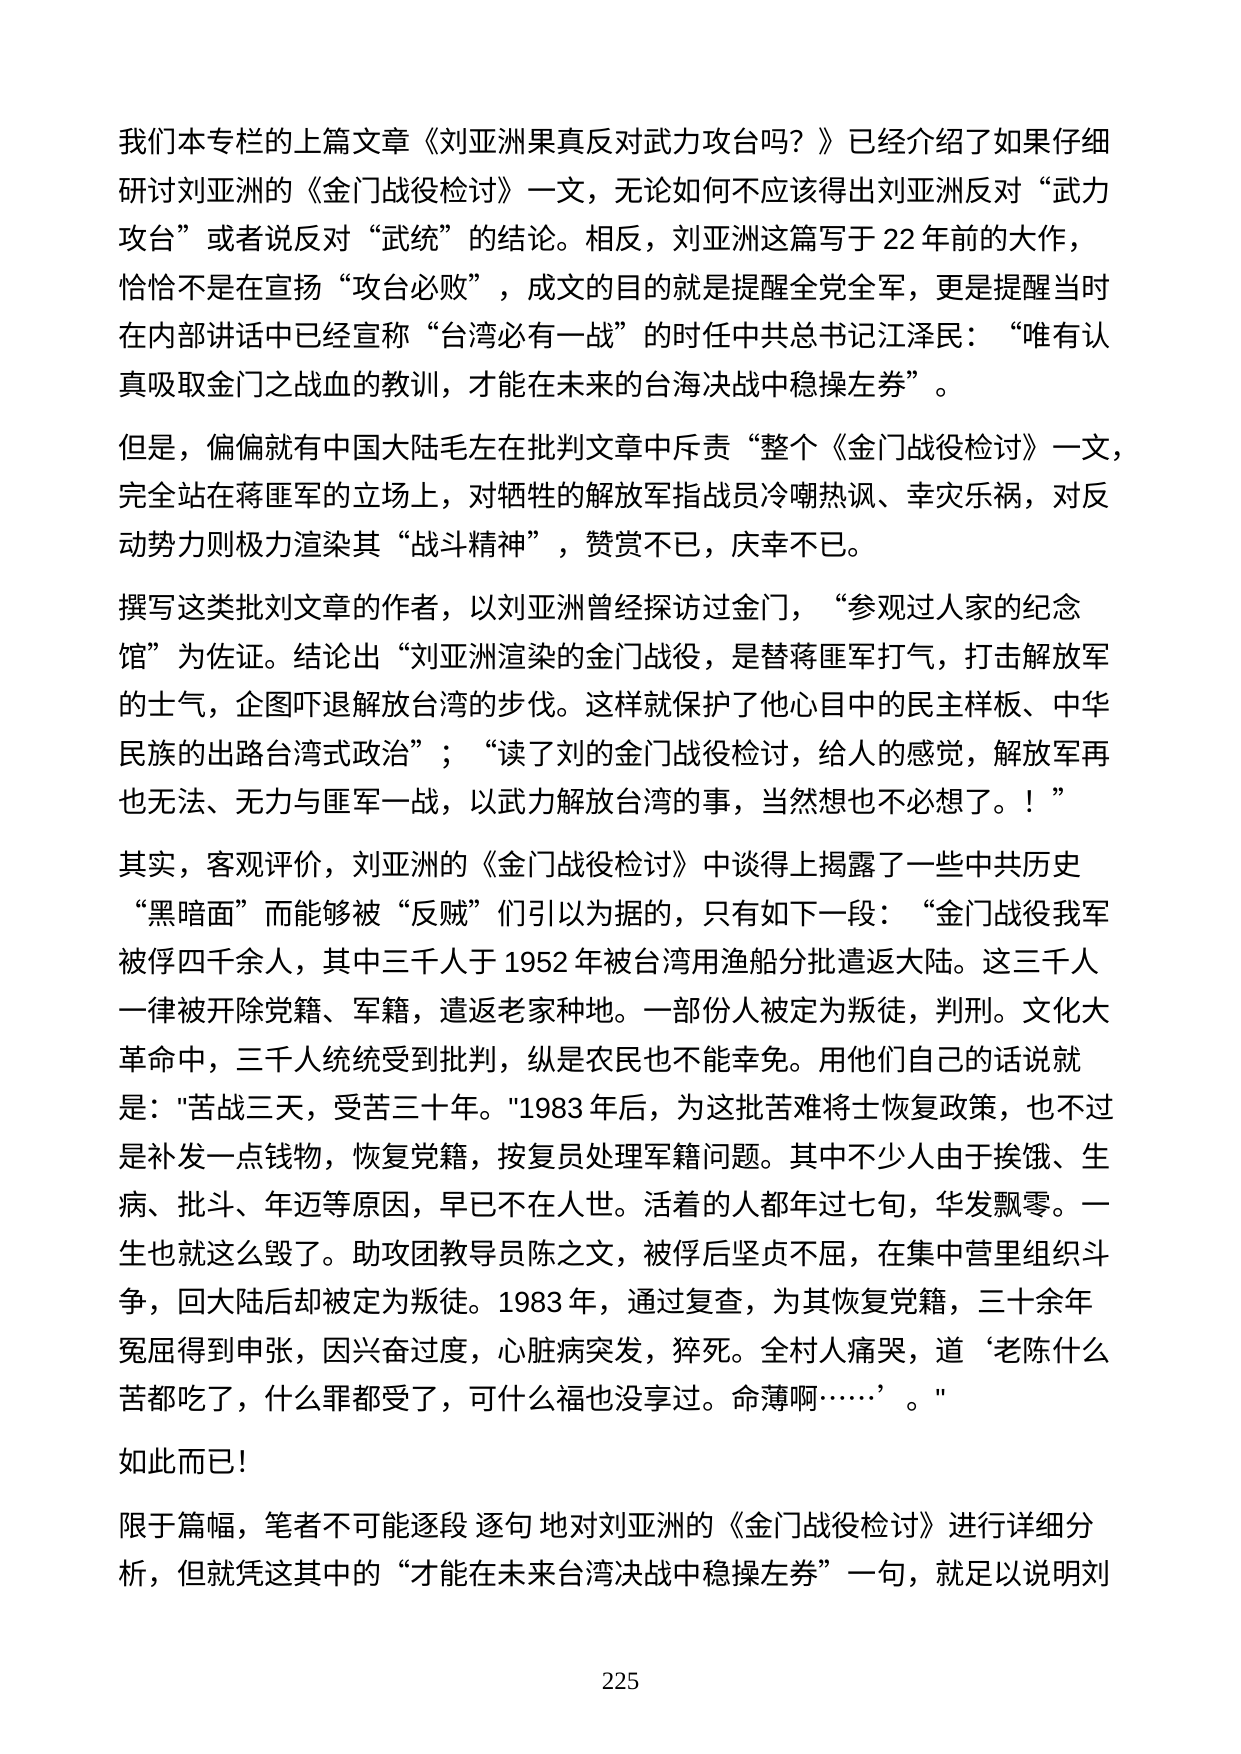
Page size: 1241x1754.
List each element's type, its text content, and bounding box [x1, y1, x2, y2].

text 我们本专栏的上篇文章《刘亚洲果真反对武力攻台吗？》已经介绍了如果仔细研讨刘亚洲的《金门战役检讨》一文，无论如何不应该得出刘亚洲反对“武力攻台”或者说反对“武统”的结论。相反，刘亚洲这篇写于22年前的大作，恰恰不是在宣扬“攻台必败”，成文的目的就是提醒全党全军，更是提醒当时在内部讲话中已经宣称“台湾必有一战”的时任中共总书记江泽民：“唯有认真吸取金门之战血的教训，才能在未来的台海决战中稳操左券”。 [118, 118, 1122, 403]
text 但是，偏偏就有中国大陆毛左在批判文章中斥责“整个《金门战役检讨》一文，完全站在蒋匪军的立场上，对牺牲的解放军指战员冷嘲热讽、幸灾乐祸，对反动势力则极力渲染其“战斗精神”，赞赏不已，庆幸不已。 [118, 424, 1122, 564]
text 如此而已！ [118, 1439, 1122, 1481]
text 限于篇幅，笔者不可能逐段 逐句 地对刘亚洲的《金门战役检讨》进行详细分析，但就凭这其中的“才能在未来台湾决战中稳操左券”一句，就足以说明刘 [118, 1502, 1122, 1593]
text 撰写这类批刘文章的作者，以刘亚洲曾经探访过金门，“参观过人家的纪念馆”为佐证。结论出“刘亚洲渲染的金门战役，是替蒋匪军打气，打击解放军的士气，企图吓退解放台湾的步伐。这样就保护了他心目中的民主样板、中华民族的出路台湾式政治”；“读了刘的金门战役检讨，给人的感觉，解放军再也无法、无力与匪军一战，以武力解放台湾的事，当然想也不必想了。！” [118, 584, 1122, 821]
text 其实，客观评价，刘亚洲的《金门战役检讨》中谈得上揭露了一些中共历史“黑暗面”而能够被“反贼”们引以为据的，只有如下一段：“金门战役我军被俘四千余人，其中三千人于1952年被台湾用渔船分批遣返大陆。这三千人一律被开除党籍、军籍，遣返老家种地。一部份人被定为叛徒，判刑。文化大革命中，三千人统统受到批判，纵是农民也不能幸免。用他们自己的话说就是："苦战三天，受苦三十年。"1983年后，为这批苦难将士恢复政策，也不过是补发一点钱物，恢复党籍，按复员处理军籍问题。其中不少人由于挨饿、生病、批斗、年迈等原因，早已不在人世。活着的人都年过七旬，华发飘零。一生也就这么毁了。助攻团教导员陈之文，被俘后坚贞不屈，在集中营里组织斗争，回大陆后却被定为叛徒。1983年，通过复查，为其恢复党籍，三十余年冤屈得到申张，因兴奋过度，心脏病突发，猝死。全村人痛哭，道‘老陈什么苦都吃了，什么罪都受了，可什么福也没享过。命薄啊……’。" [118, 842, 1122, 1418]
